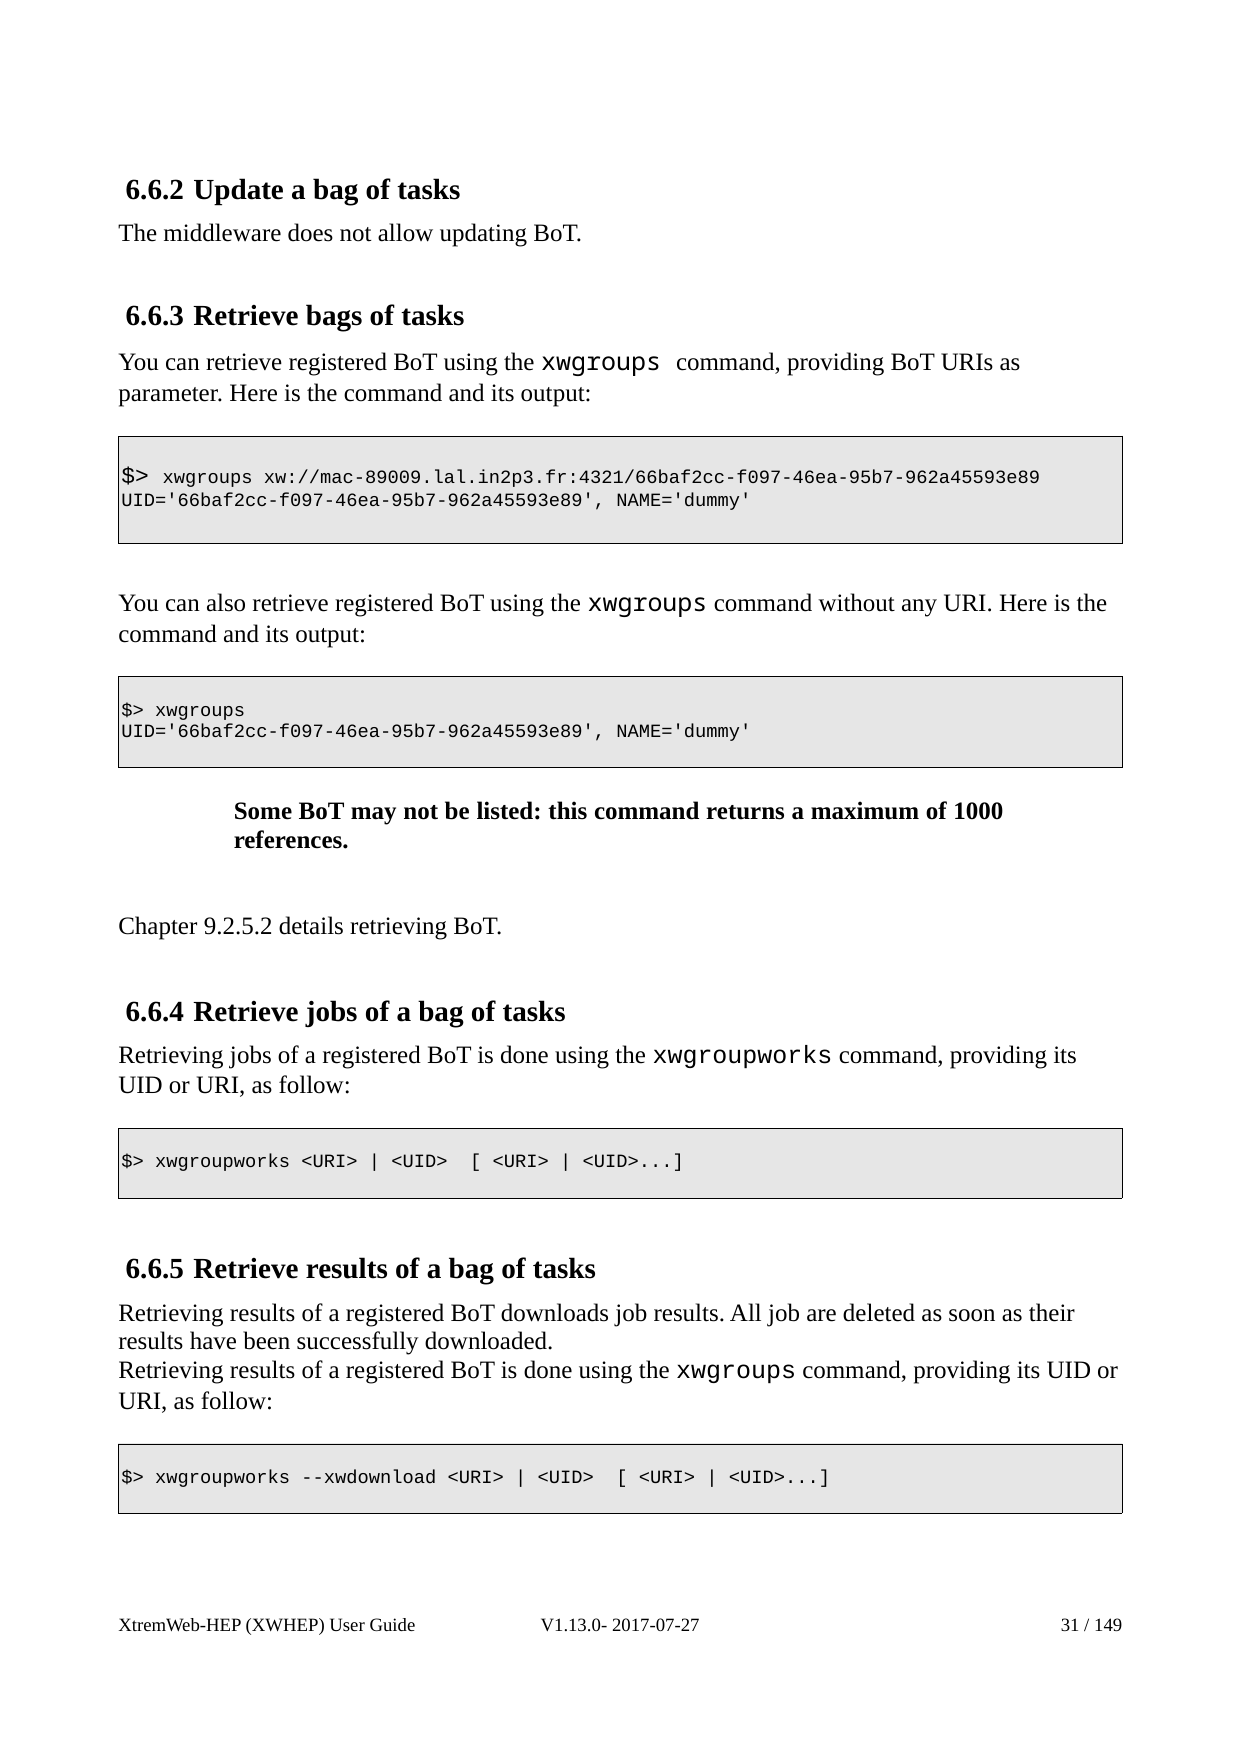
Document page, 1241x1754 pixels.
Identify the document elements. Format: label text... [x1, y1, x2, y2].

subtitle Retrieve bags of tasks [118, 298, 1122, 332]
text Chapter 9.2.5.2 details retrieving BoT. [118, 911, 1122, 940]
subtitle Retrieve results of a bag of tasks [118, 1252, 1122, 1285]
text Retrieving results of a registered BoT downloads job results. All job are deleted as soon as their results have been successfully downloaded. [118, 1298, 1122, 1355]
text Retrieving jobs of a registered BoT is done using the xwgroupworks command, providing its UID or URI, as follow: [118, 1040, 1122, 1099]
text UID='66baf2cc-f097-46ea-95b7-962a45593e89', NAME='dummy' [119, 487, 1122, 509]
text Some BoT may not be listed: this command returns a maximum of 1000 references. [233, 796, 1004, 854]
text You can retrieve registered BoT using the xwgroups command, providing BoT URIs as parameter. Here is the command and its output: [118, 344, 1122, 407]
text You can also retrieve registered BoT using the xwgroups command without any URI. Here is the command and its output: [118, 585, 1122, 648]
subtitle Retrieve jobs of a bag of tasks [118, 994, 1122, 1027]
text $> xwgroups xw://mac-89009.lal.in2p3.fr:4321/66baf2cc-f097-46ea-95b7-962a45593e89 [119, 462, 1122, 487]
text UID='66baf2cc-f097-46ea-95b7-962a45593e89', NAME='dummy' [119, 719, 1122, 740]
text $> xwgroupworks <URI> | <UID> [ <URI> | <UID>...] [119, 1149, 1122, 1171]
text $> xwgroups [119, 698, 1122, 719]
text Retrieving results of a registered BoT is done using the xwgroups command, providing its UID or URI, as follow: [118, 1355, 1122, 1415]
text $> xwgroupworks --xwdownload <URI> | <UID> [ <URI> | <UID>...] [119, 1465, 1122, 1486]
text The middleware does not allow updating BoT. [118, 218, 1122, 247]
subtitle Update a bag of tasks [118, 172, 1122, 205]
